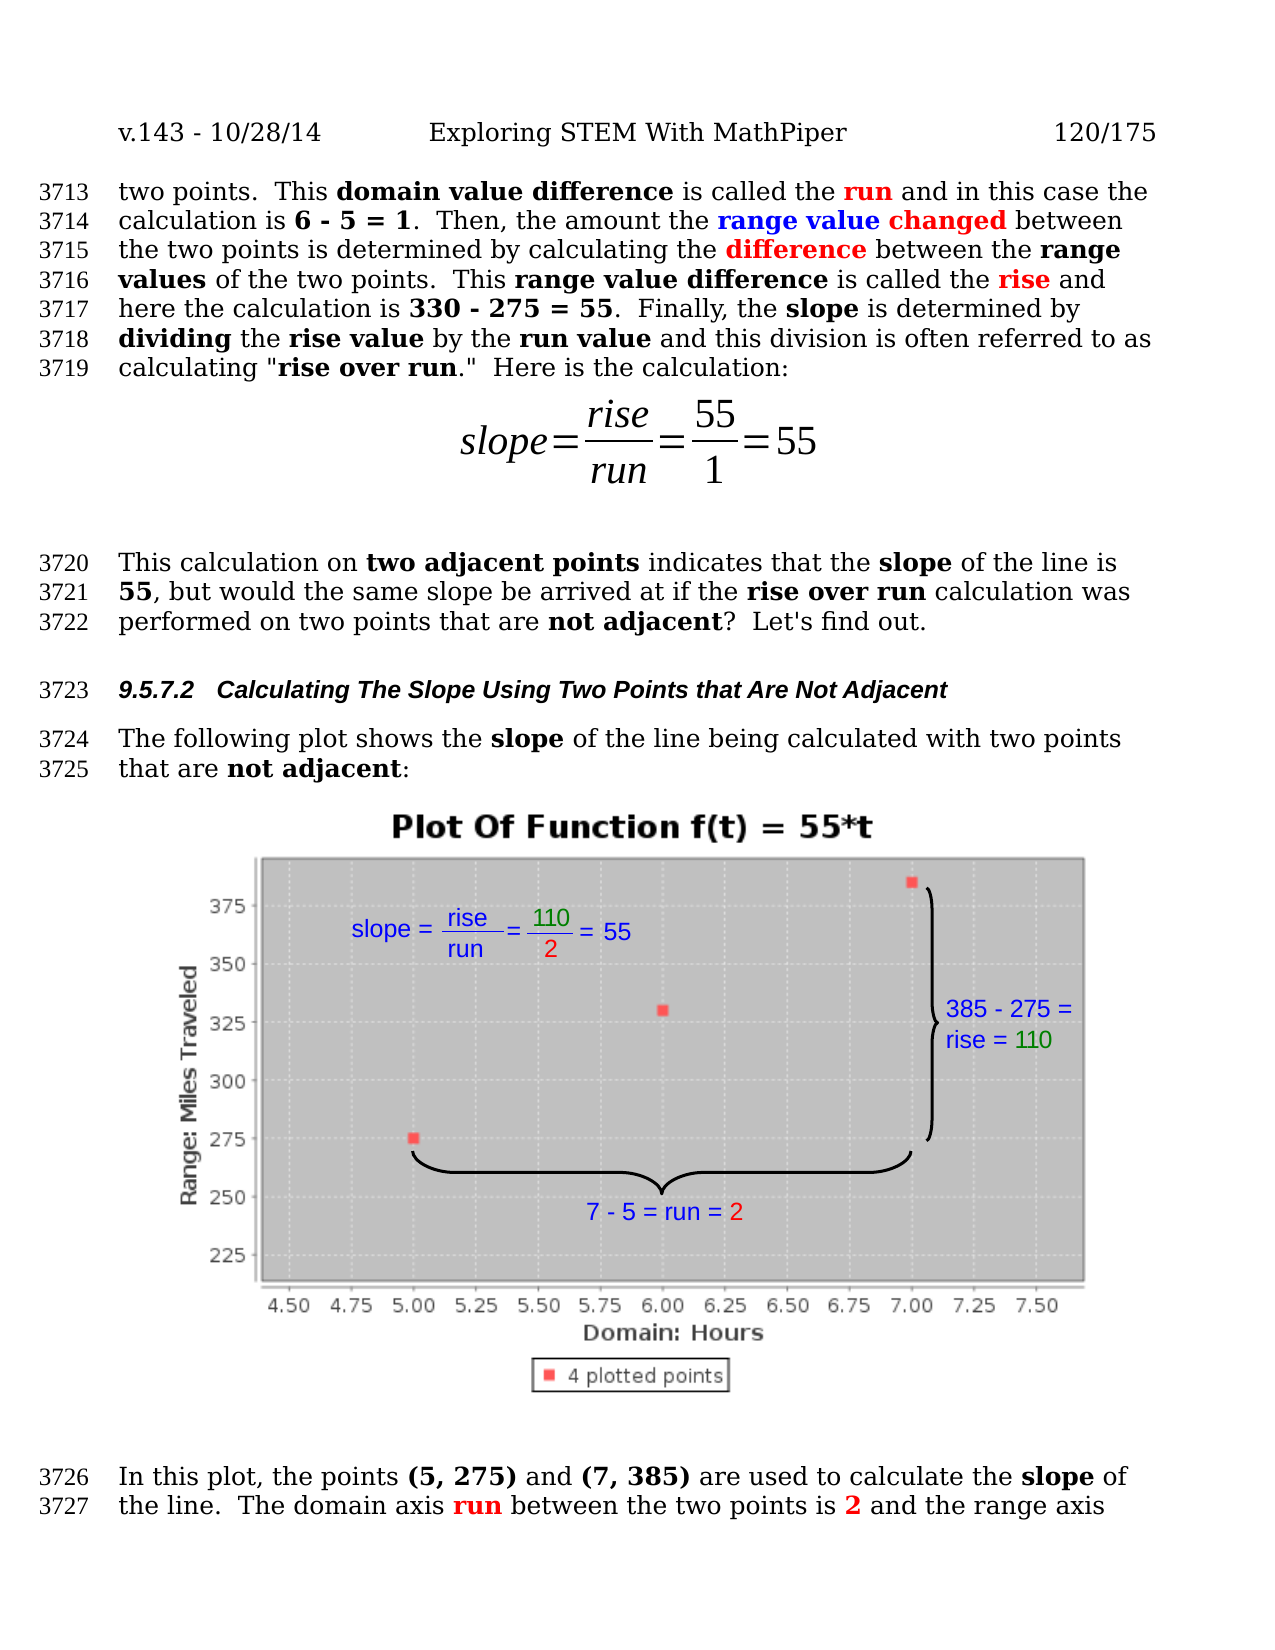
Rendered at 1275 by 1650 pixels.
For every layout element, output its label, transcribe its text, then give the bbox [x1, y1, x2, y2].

text two points. This domain value difference is called the run and in this case the calculation is 6 - 5 = 1. Then, the amount the range value changed between the two points is determined by calculating the difference between the range values of the two points. This range value difference is called the rise and here the calculation is 330 - 275 = 55. Finally, the slope is determined by dividing the rise value by the run value and this division is often referred to as calculating "rise over run." Here is the calculation: [118, 177, 1157, 382]
text This calculation on two adjacent points indicates that the slope of the line is 55, but would the same slope be arrived at if the rise over run calculation was performed on two points that are not adjacent? Let's find out. [118, 548, 1157, 636]
subtitle Calculating The Slope Using Two Points that Are Not Adjacent [118, 675, 1157, 703]
text In this plot, the points (5, 275) and (7, 385) are used to calculate the slope of the line. The domain axis run between the two points is 2 and the range axis [118, 1462, 1157, 1521]
text The following plot shows the slope of the line being calculated with two points that are not adjacent: [118, 724, 1157, 783]
